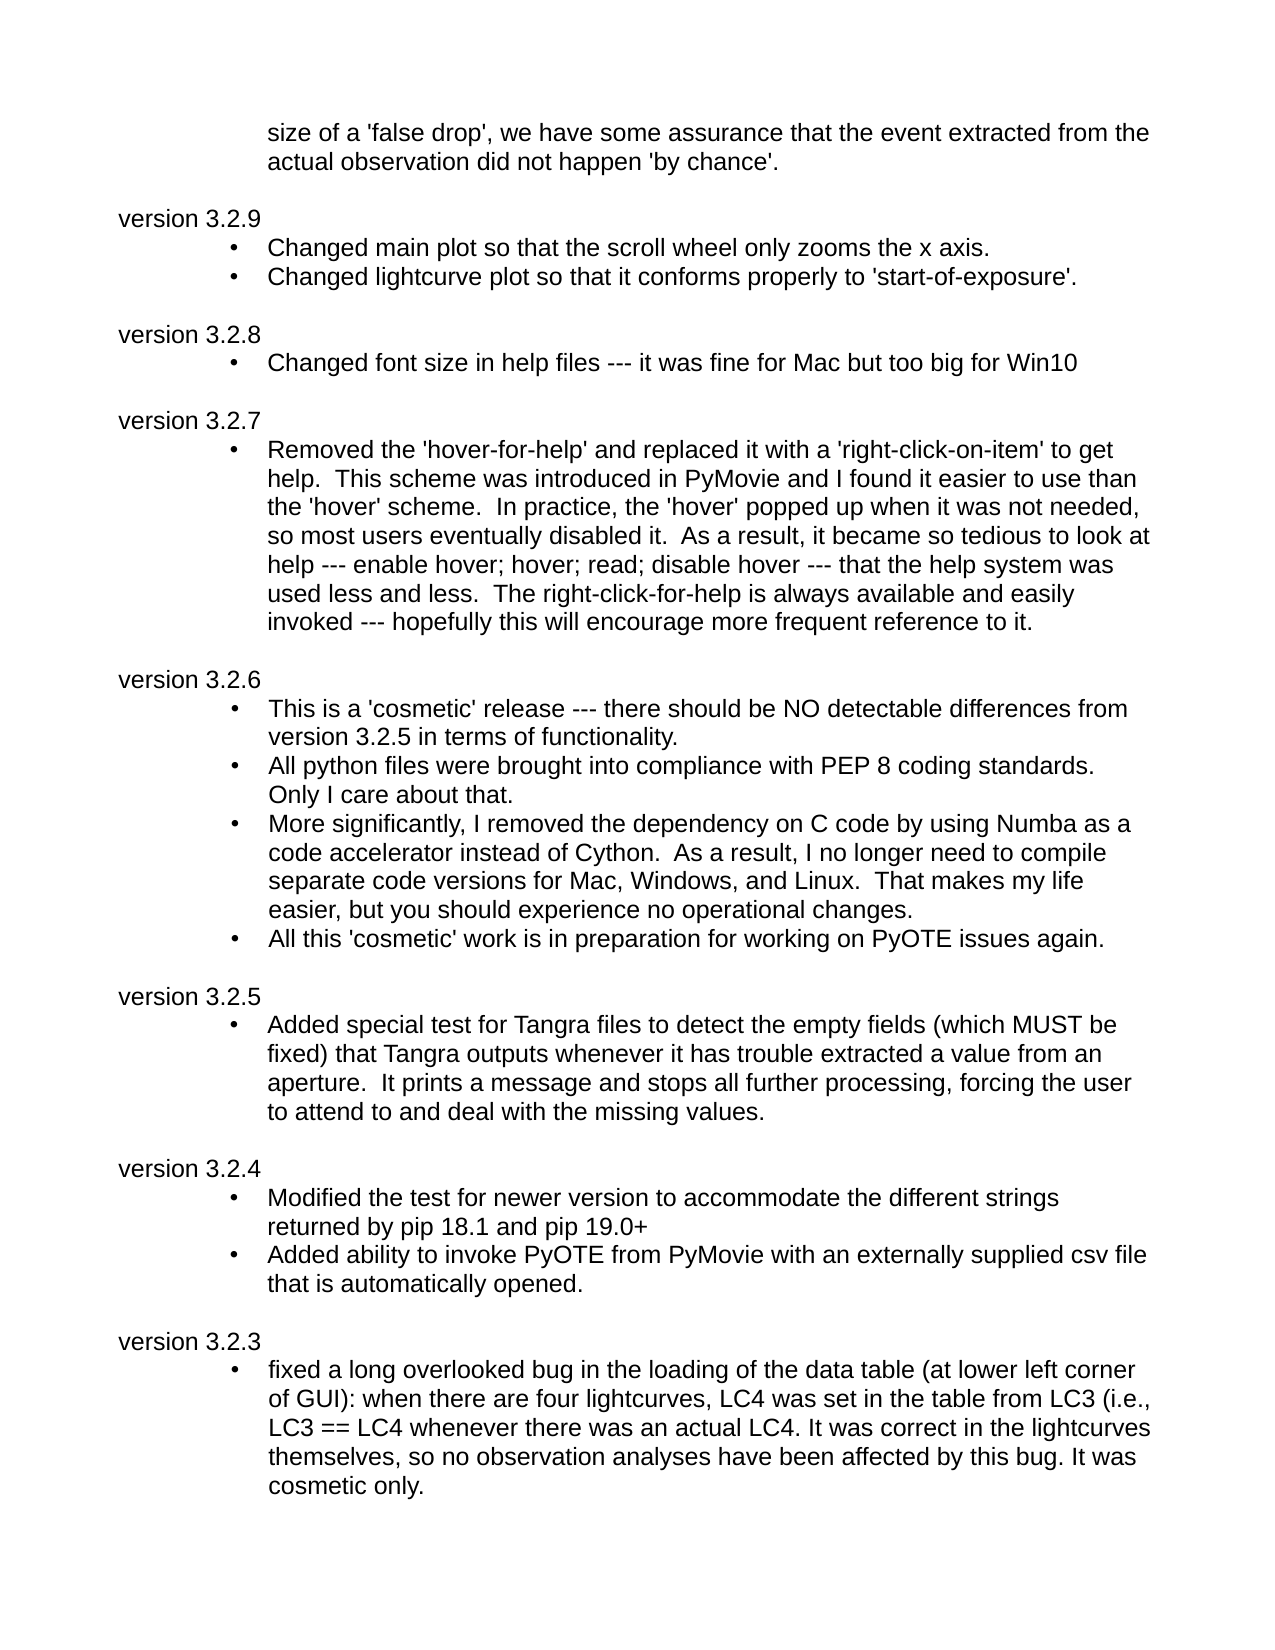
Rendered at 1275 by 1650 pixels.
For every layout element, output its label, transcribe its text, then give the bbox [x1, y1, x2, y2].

list All this 'cosmetic' work is in preparation for working on PyOTE issues again. [231, 924, 1157, 981]
list Changed main plot so that the scroll wheel only zooms the x axis. [229, 233, 1157, 262]
text version 3.2.9 [118, 204, 1157, 233]
list Added special test for Tangra files to detect the empty fields (which MUST be fixed) that Tangra outputs whenever it has trouble extracted a value from an aperture. It prints a message and stops all further processing, forcing the user to attend to and deal with the missing values. [229, 1010, 1157, 1154]
list size of a 'false drop', we have some assurance that the event extracted from the actual observation did not happen 'by chance'. [229, 118, 1157, 204]
text version 3.2.8 [118, 319, 1157, 348]
text version 3.2.6 [118, 665, 1157, 693]
list Changed lightcurve plot so that it conforms properly to 'start-of-exposure'. [229, 262, 1157, 319]
list Modified the test for newer version to accommodate the different strings returned by pip 18.1 and pip 19.0+ [229, 1183, 1157, 1240]
text version 3.2.7 [118, 406, 1157, 435]
list This is a 'cosmetic' release --- there should be NO detectable differences from version 3.2.5 in terms of functionality. [231, 693, 1157, 751]
list Removed the 'hover-for-help' and replaced it with a 'right-click-on-item' to get help. This scheme was introduced in PyMovie and I found it easier to use than the 'hover' scheme. In practice, the 'hover' popped up when it was not needed, so most users eventually disabled it. As a result, it became so tedious to look at help --- enable hover; hover; read; disable hover --- that the help system was used less and less. The right-click-for-help is always available and easily invoked --- hopefully this will encourage more frequent reference to it. [229, 435, 1157, 665]
text version 3.2.3 [118, 1327, 1157, 1356]
list All python files were brought into compliance with PEP 8 coding standards. Only I care about that. [231, 751, 1157, 809]
list fixed a long overlooked bug in the loading of the data table (at lower left corner of GUI): when there are four lightcurves, LC4 was set in the table from LC3 (i.e., LC3 == LC4 whenever there was an actual LC4. It was correct in the lightcurves themselves, so no observation analyses have been affected by this bug. It was cosmetic only. [231, 1356, 1157, 1528]
text version 3.2.4 [118, 1154, 1157, 1183]
text version 3.2.5 [118, 981, 1157, 1010]
list More significantly, I removed the dependency on C code by using Numba as a code accelerator instead of Cython. As a result, I no longer need to compile separate code versions for Mac, Windows, and Linux. That makes my life easier, but you should experience no operational changes. [231, 809, 1157, 924]
list Added ability to invoke PyOTE from PyMovie with an externally supplied csv file that is automatically opened. [229, 1240, 1157, 1327]
list Changed font size in help files --- it was fine for Mac but too big for Win10 [229, 348, 1157, 406]
